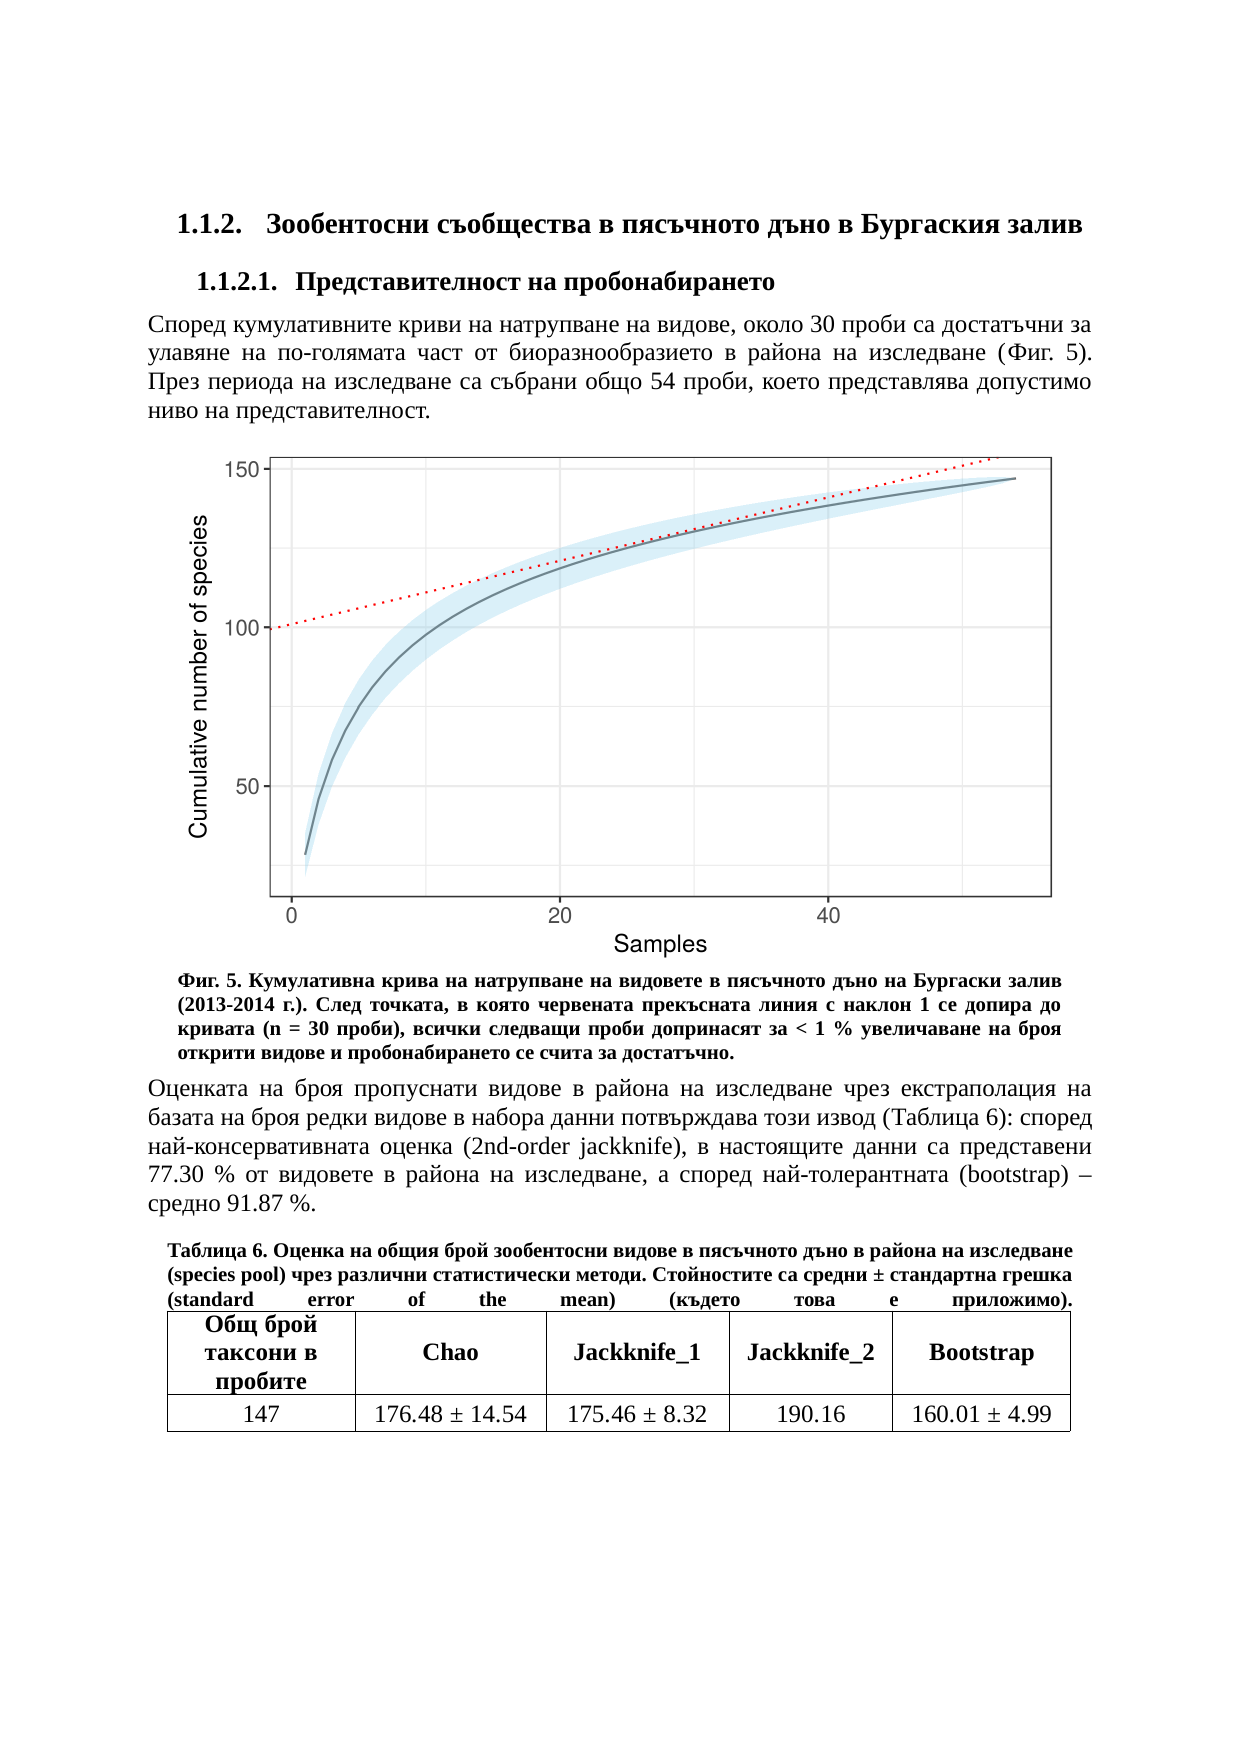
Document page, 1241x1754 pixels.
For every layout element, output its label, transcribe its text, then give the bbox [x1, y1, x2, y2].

text Фиг. 5. Кумулативна крива на натрупване на видовете в пясъчното дъно на Бургаски залив (2013-2014 г.). След точката, в която червената прекъсната линия с наклон 1 се допира до кривата (n = 30 проби), всички следващи проби допринасят за < 1 % увеличаване на броя открити видове и пробонабирането се счита за достатъчно. [177, 969, 1063, 1064]
text Според кумулативните криви на натрупване на видове, около 30 проби са достатъчни за улавяне на по-голямата част от биоразнообразието в района на изследване (Фиг. 5). През периода на изследване са събрани общо 54 проби, което представлява допустимо ниво на представителност. [148, 309, 1093, 424]
text Таблица 6. Оценка на общия брой зообентосни видове в пясъчното дъно в района на изследване (species pool) чрез различни статистически методи. Стойностите са средни ± стандартна грешка (standard error of the mean) (където това е приложимо). [167, 1238, 1073, 1433]
subtitle Представителност на пробонабирането [266, 265, 1093, 296]
subtitle Зообентосни съобщества в пясъчното дъно в Бургаския залив [242, 207, 1093, 240]
picture [177, 445, 1063, 969]
text Оценката на броя пропуснати видове в района на изследване чрез екстраполация на базата на броя редки видове в набора данни потвърждава този извод (Таблица 6): според най-консервативната оценка (2nd-order jackknife), в настоящите данни са представени 77.30 % от видовете в района на изследване, а според най-толерантната (bootstrap) – средно 91.87 %. [148, 424, 1093, 1217]
